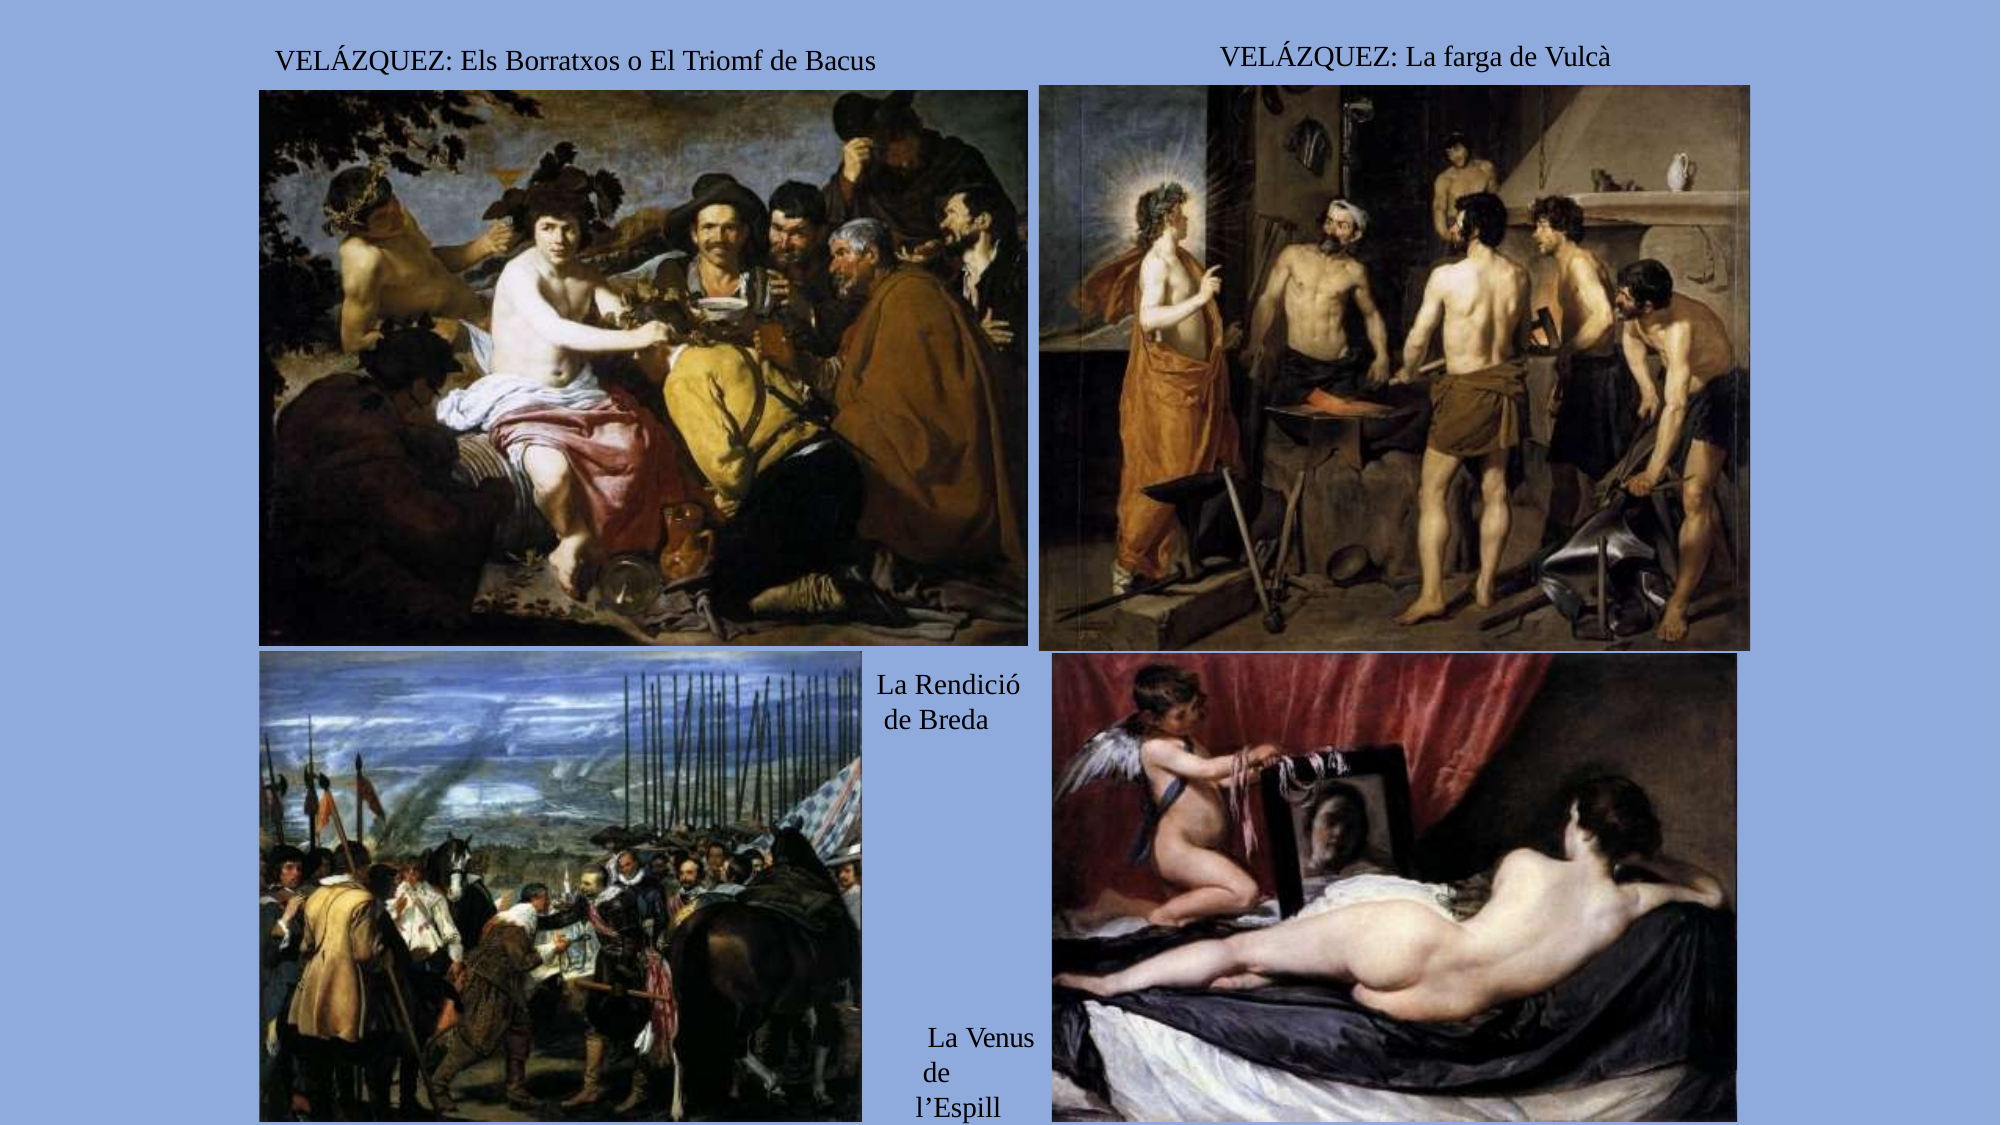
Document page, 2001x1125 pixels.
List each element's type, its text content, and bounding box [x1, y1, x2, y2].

text_box [259, 652, 862, 1121]
text_box [1052, 653, 1737, 1121]
text_box [1039, 86, 1750, 651]
text_box VELÁZQUEZ: La farga de Vulcà [1217, 35, 1617, 73]
text_box La Rendició de Breda [874, 663, 1023, 738]
text_box La Venus de l’Espill [913, 1016, 1040, 1091]
text_box [259, 90, 1028, 645]
text_box VELÁZQUEZ: Els Borratxos o El Triomf de Bacus [272, 39, 881, 78]
